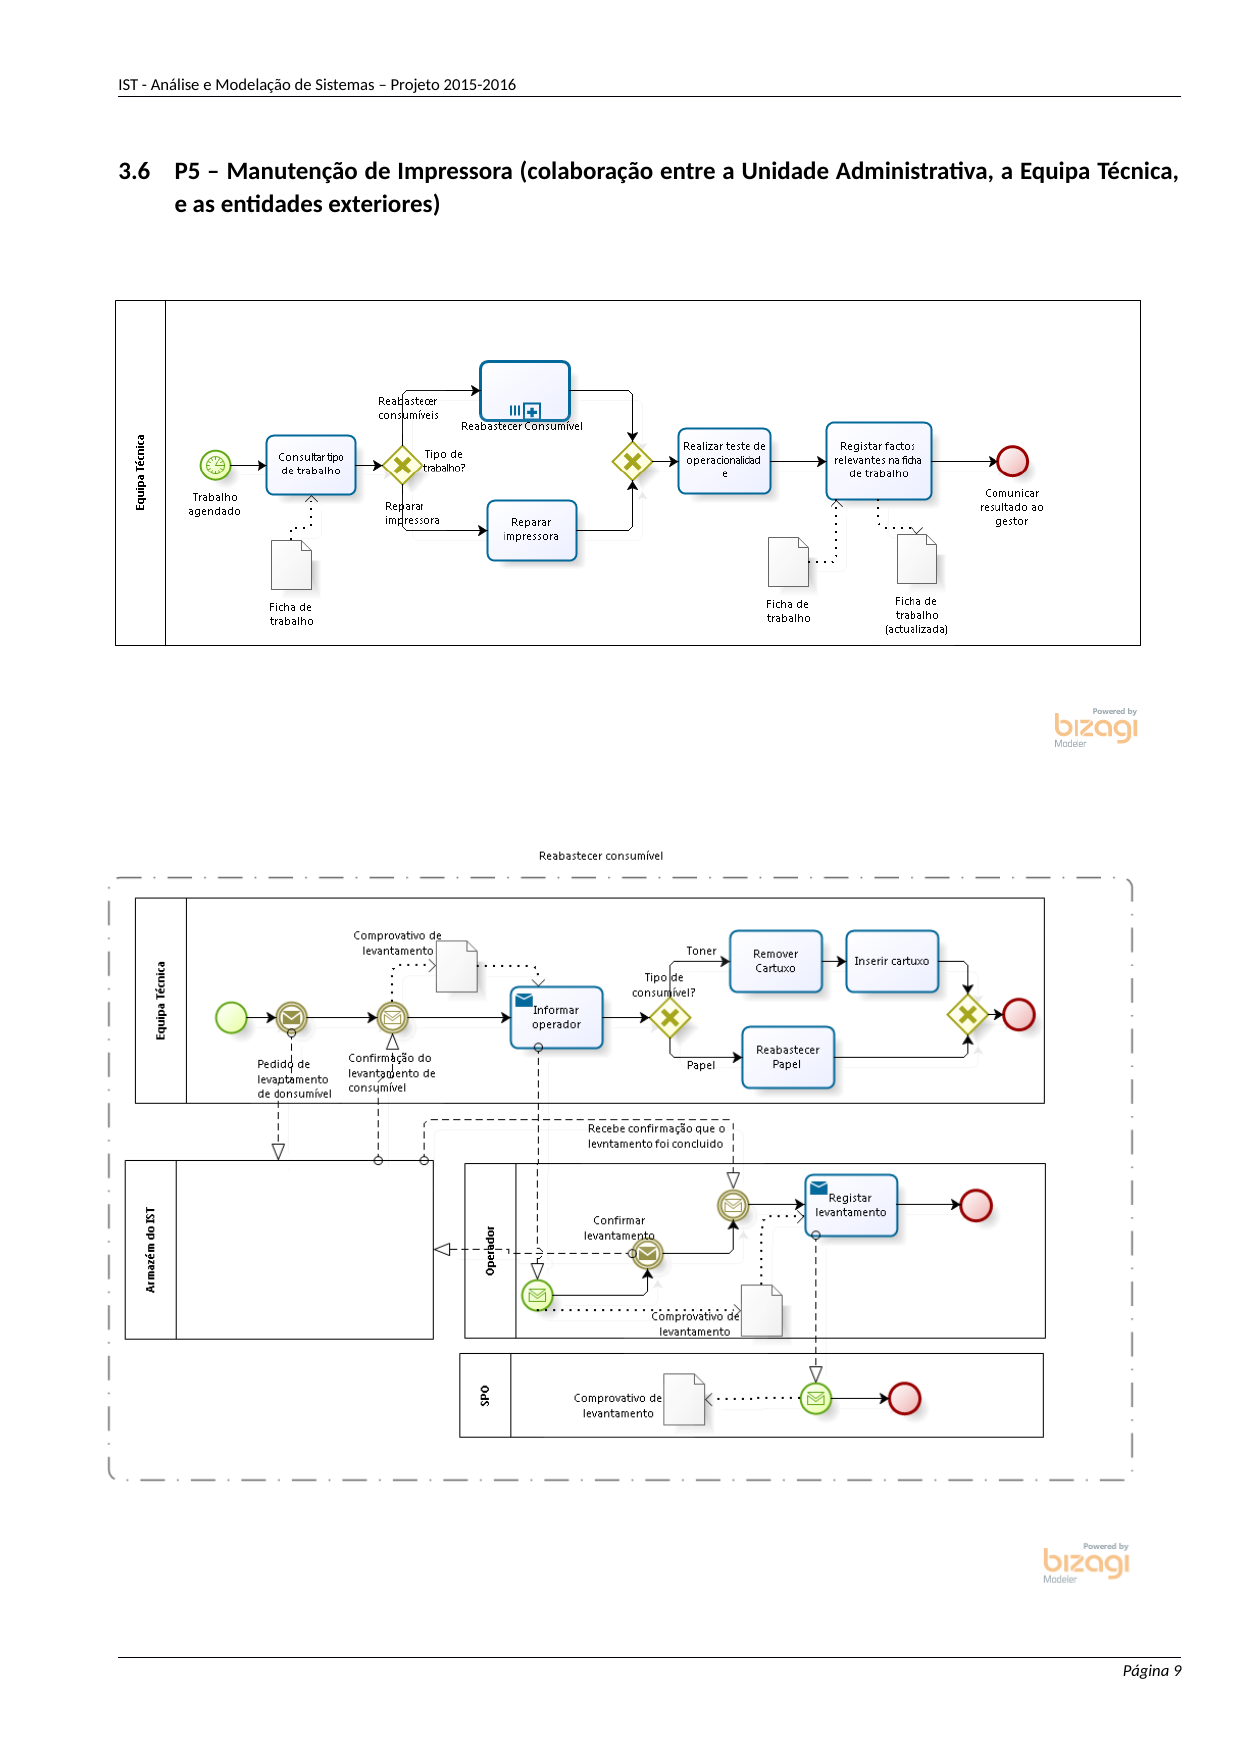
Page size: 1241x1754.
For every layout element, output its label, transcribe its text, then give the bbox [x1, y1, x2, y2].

picture [88, 822, 1152, 1595]
list P5 – Manutenção de Impressora (colaboração entre a Unidade Administrativa, a Equipa Técnica, e as entidades exteriores) [118, 155, 1181, 219]
picture [95, 280, 1159, 758]
